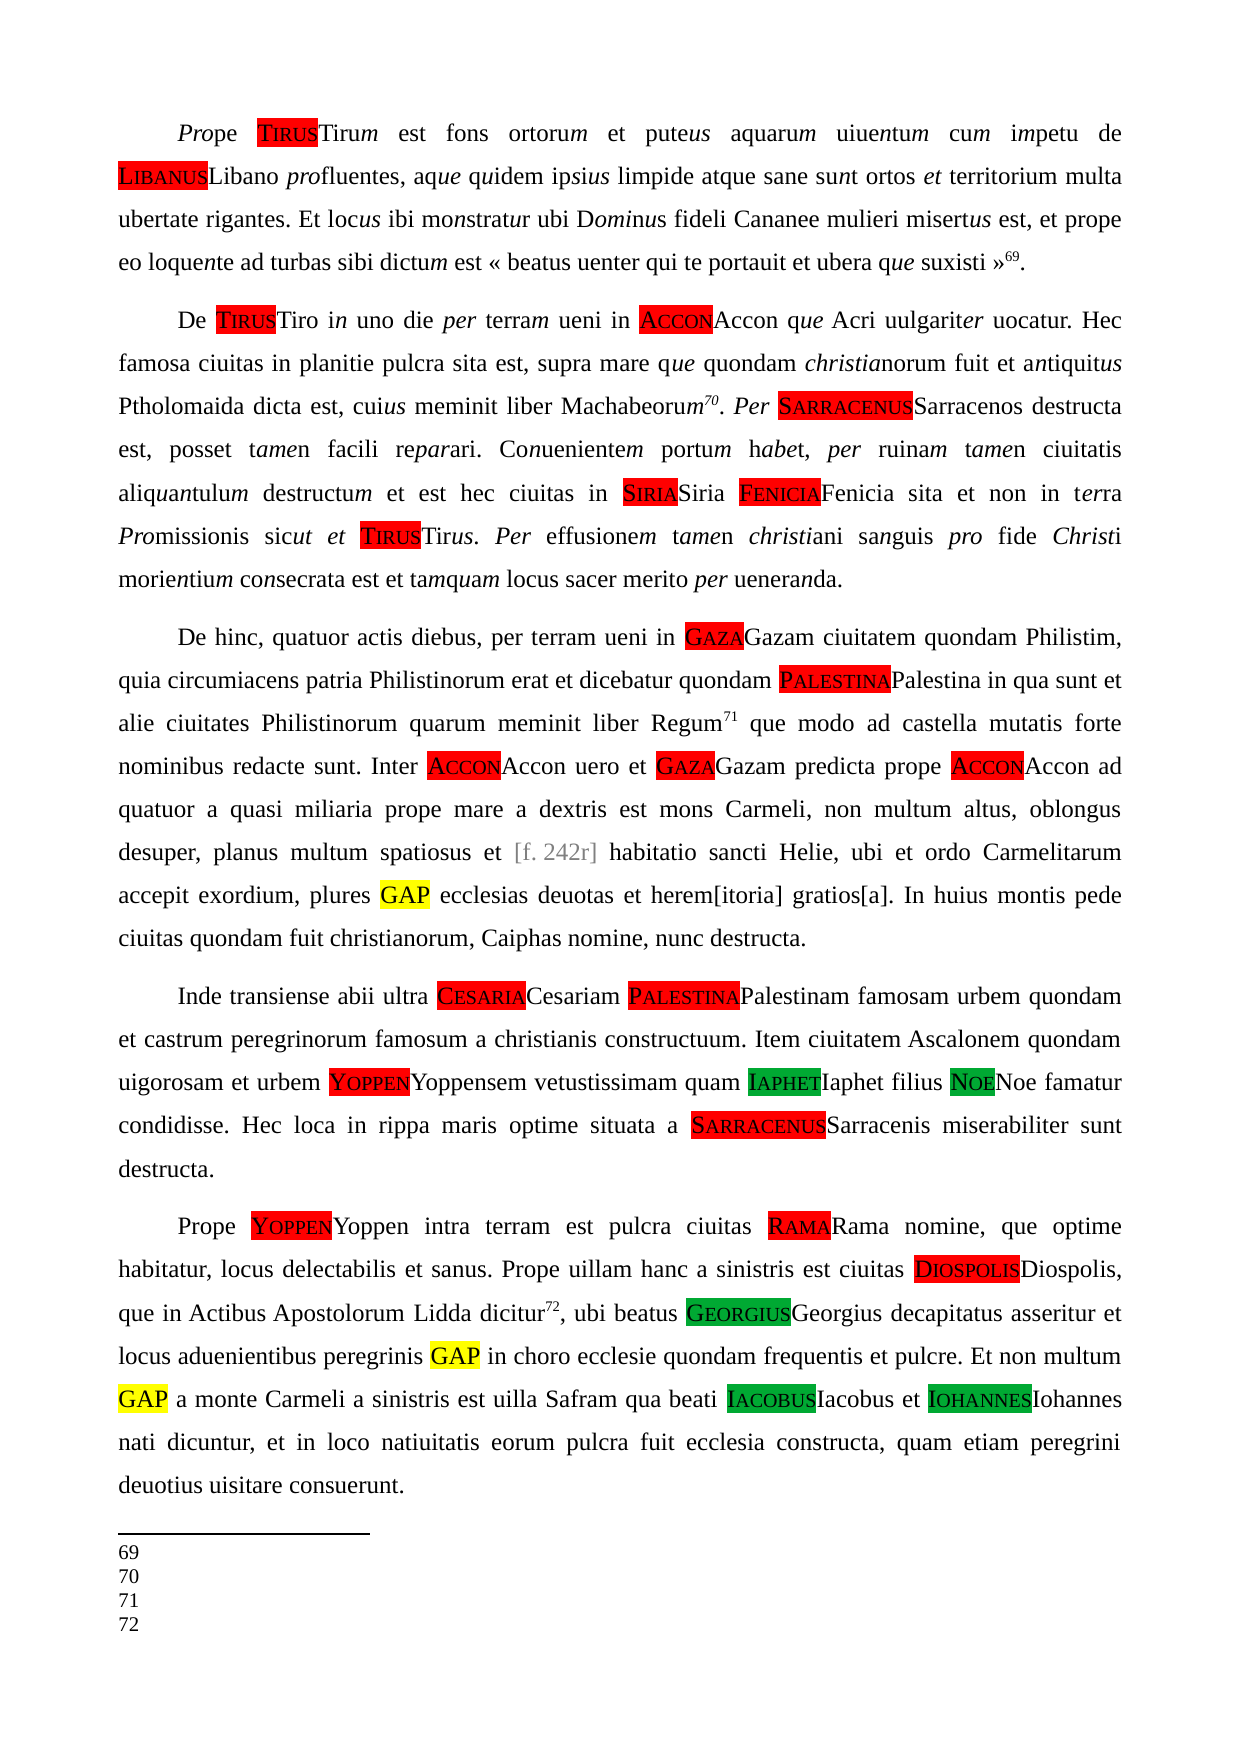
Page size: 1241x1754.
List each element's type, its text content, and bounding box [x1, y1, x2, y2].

text De hinc, quatuor actis diebus, per terram ueni in GazaGazam ciuitatem quondam Philistim, quia circumiacens patria Philistinorum erat et dicebatur quondam PalestinaPalestina in qua sunt et alie ciuitates Philistinorum quarum meminit liber Regum que modo ad castella mutatis forte nominibus redacte sunt. Inter AcconAccon uero et GazaGazam predicta prope AcconAccon ad quatuor a quasi miliaria prope mare a dextris est mons Carmeli, non multum altus, oblongus desuper, planus multum spatiosus et [f. 242r] habitatio sancti Helie, ubi et ordo Carmelitarum accepit exordium, plures GAP ecclesias deuotas et herem[itoria] gratios[a]. In huius montis pede ciuitas quondam fuit christianorum, Caiphas nomine, nunc destructa. [118, 622, 1122, 952]
text De TirusTiro in uno die per terram ueni in AcconAccon que Acri uulgariter uocatur. Hec famosa ciuitas in planitie pulcra sita est, supra mare que quondam christianorum fuit et antiquitus Ptholomaida dicta est, cuius meminit liber Machabeorum. Per SarracenusSarracenos destructa est, posset tamen facili reparari. Conuenientem portum habet, per ruinam tamen ciuitatis aliquantulum destructum et est hec ciuitas in SiriaSiria FeniciaFenicia sita et non in terra Promissionis sicut et TirusTirus. Per effusionem tamen christiani sanguis pro fide Christi morientium consecrata est et tamquam locus sacer merito per ueneranda. [118, 305, 1122, 593]
text Prope TirusTirum est fons ortorum et puteus aquarum uiuentum cum impetu de LibanusLibano profluentes, aque quidem ipsius limpide atque sane sunt ortos et territorium multa ubertate rigantes. Et locus ibi monstratur ubi Dominus fideli Cananee mulieri misertus est, et prope eo loquente ad turbas sibi dictum est « beatus uenter qui te portauit et ubera que suxisti ». [118, 118, 1122, 276]
text Prope YoppenYoppen intra terram est pulcra ciuitas RamaRama nomine, que optime habitatur, locus delectabilis et sanus. Prope uillam hanc a sinistris est ciuitas DiospolisDiospolis, que in Actibus Apostolorum Lidda dicitur, ubi beatus GeorgiusGeorgius decapitatus asseritur et locus aduenientibus peregrinis GAP in choro ecclesie quondam frequentis et pulcre. Et non multum GAP a monte Carmeli a sinistris est uilla Safram qua beati IacobusIacobus et IohannesIohannes nati dicuntur, et in loco natiuitatis eorum pulcra fuit ecclesia constructa, quam etiam peregrini deuotius uisitare consuerunt. [118, 1211, 1122, 1499]
text Inde transiense abii ultra CesariaCesariam PalestinaPalestinam famosam urbem quondam et castrum peregrinorum famosum a christianis constructuum. Item ciuitatem Ascalonem quondam uigorosam et urbem YoppenYoppensem vetustissimam quam IaphetIaphet filius NoeNoe famatur condidisse. Hec loca in rippa maris optime situata a SarracenusSarracenis miserabiliter sunt destructa. [118, 981, 1122, 1182]
